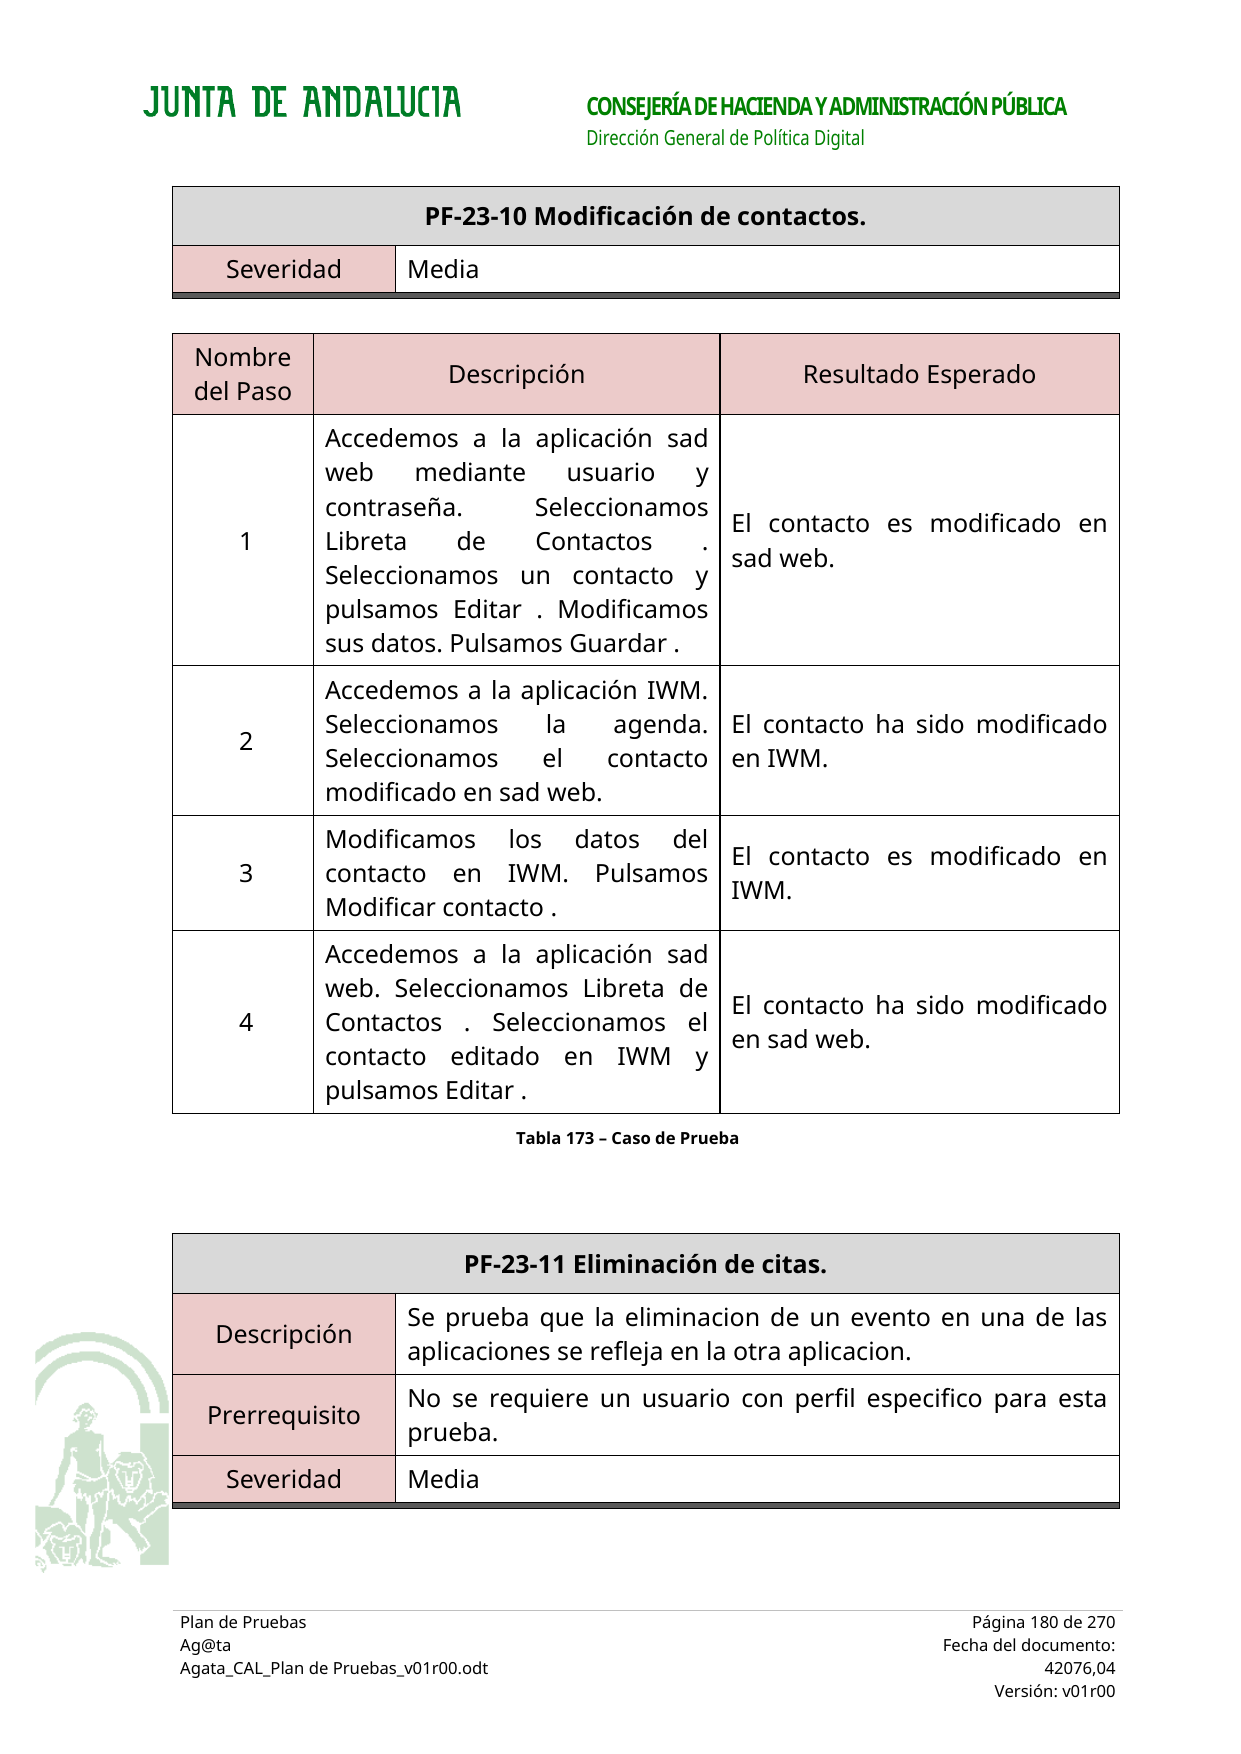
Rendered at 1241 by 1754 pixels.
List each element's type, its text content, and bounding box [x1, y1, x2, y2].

table_cell Se prueba que la eliminacion de un evento en una de las aplicaciones se refleja en la otra aplicacion. [396, 1294, 1119, 1374]
table_cell Accedemos a la aplicación sad web mediante usuario y contraseña. Seleccionamos Libreta de Contactos . Seleccionamos un contacto y pulsamos Editar . Modificamos sus datos. Pulsamos Guardar . [314, 415, 719, 665]
table_cell El contacto es modificado en IWM. [721, 816, 1119, 930]
table_header PF-23-11 Eliminación de citas. [173, 1234, 1119, 1293]
table_cell 4 [173, 931, 313, 1113]
table_header Nombre del Paso [173, 334, 313, 414]
picture [143, 86, 461, 117]
table_cell Modificamos los datos del contacto en IWM. Pulsamos Modificar contacto . [314, 816, 719, 930]
table_cell 3 [173, 816, 313, 930]
table_header Descripción [314, 334, 719, 414]
table_cell El contacto ha sido modificado en IWM. [721, 666, 1119, 814]
table_cell 2 [173, 666, 313, 814]
table_header PF-23-10 Modificación de contactos. [173, 187, 1119, 245]
table_cell Severidad [173, 1456, 395, 1502]
table_cell El contacto ha sido modificado en sad web. [721, 931, 1119, 1113]
table_header Resultado Esperado [721, 334, 1119, 414]
table_cell Accedemos a la aplicación sad web. Seleccionamos Libreta de Contactos . Seleccionamos el contacto editado en IWM y pulsamos Editar . [314, 931, 719, 1113]
table_cell [173, 293, 1119, 298]
table_cell Prerrequisito [173, 1375, 395, 1455]
text Tabla 173 – Caso de Prueba [148, 1126, 1107, 1149]
table_cell Descripción [173, 1294, 395, 1374]
table_cell No se requiere un usuario con perfil especifico para esta prueba. [396, 1375, 1119, 1455]
table_cell El contacto es modificado en sad web. [721, 415, 1119, 665]
table_cell [173, 1503, 1119, 1508]
table_cell Media [396, 246, 1119, 292]
table_cell Accedemos a la aplicación IWM. Seleccionamos la agenda. Seleccionamos el contacto modificado en sad web. [314, 666, 719, 814]
table_cell Severidad [173, 246, 395, 292]
table_cell Media [396, 1456, 1119, 1502]
table_cell 1 [173, 415, 313, 665]
